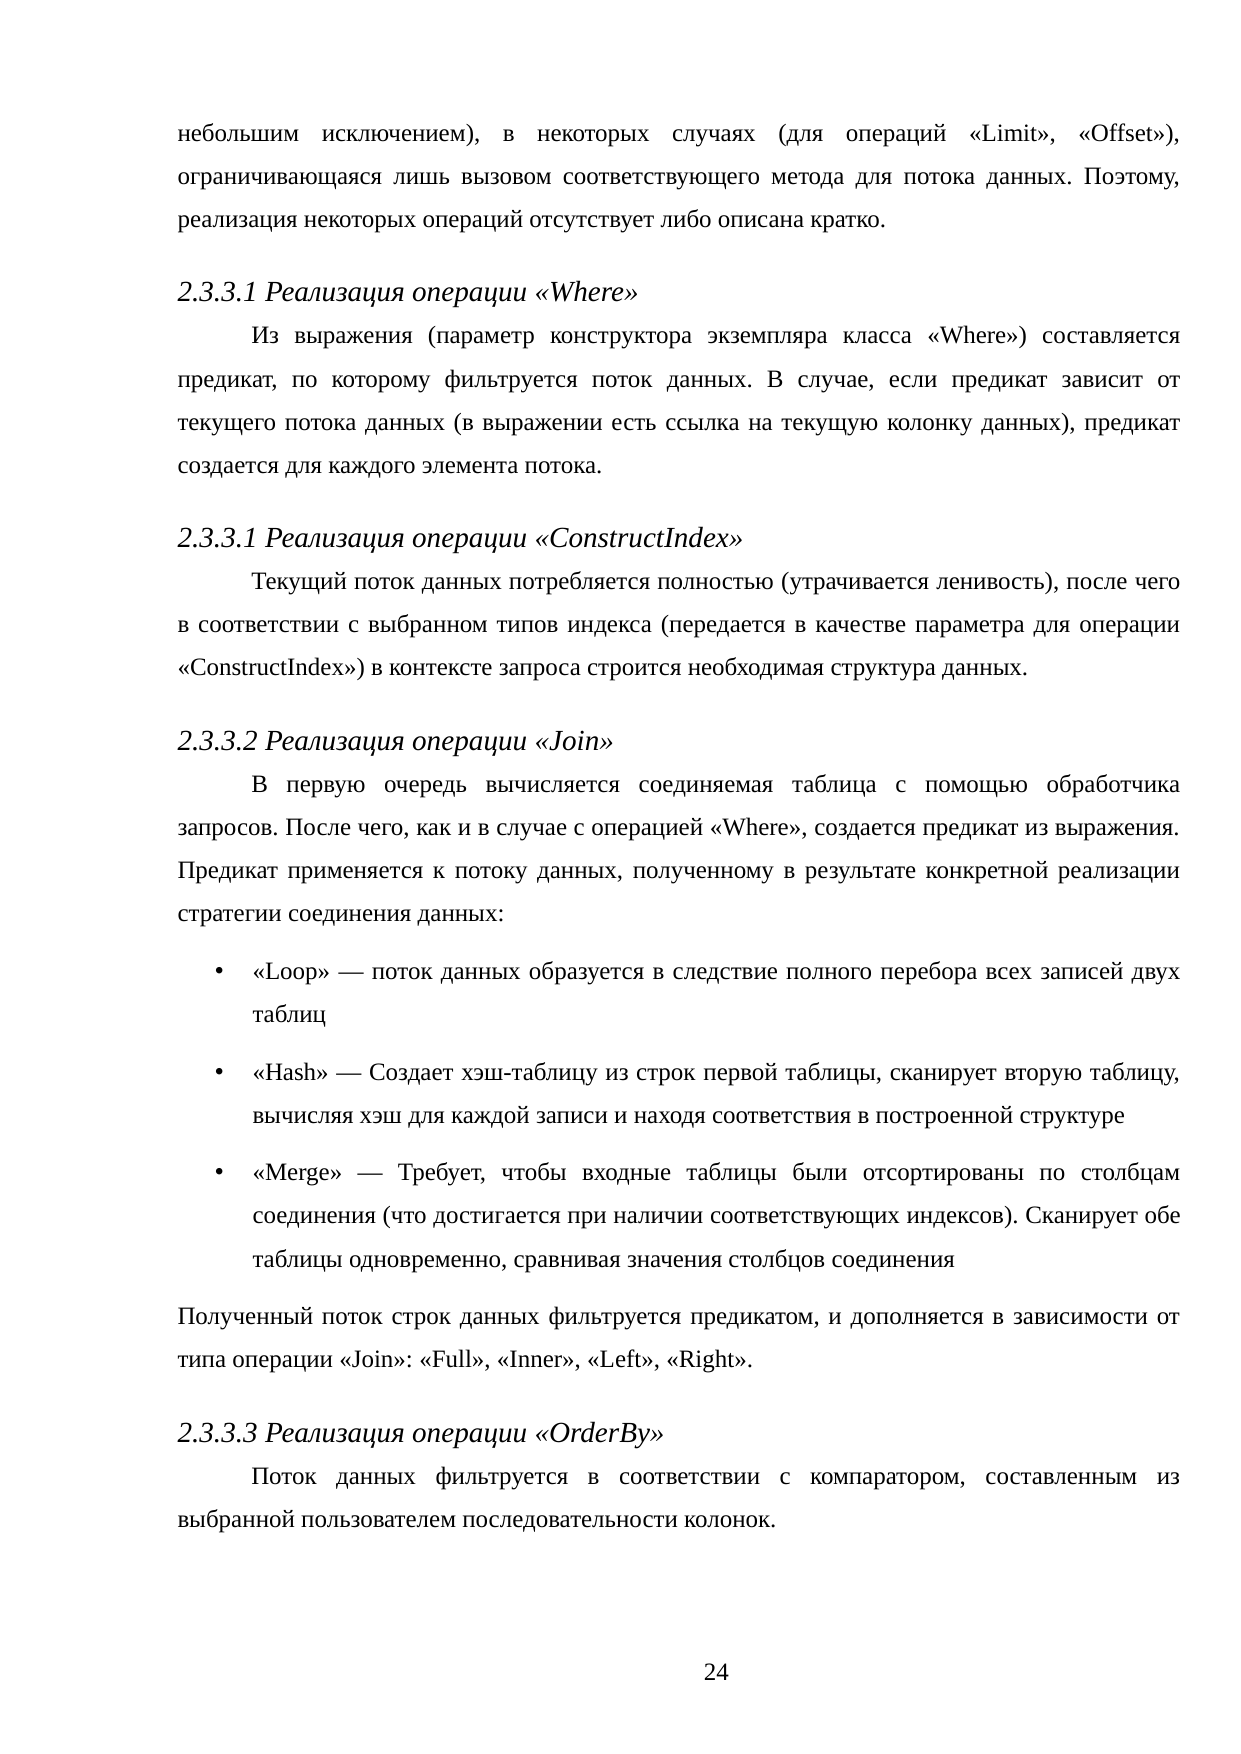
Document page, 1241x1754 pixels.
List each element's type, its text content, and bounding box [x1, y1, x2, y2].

list Полученный поток строк данных фильтруется предикатом, и дополняется в зависимости от типа операции «Join»: «Full», «Inner», «Left», «Right». [177, 1301, 1181, 1373]
subtitle 2.3.3.1 Реализация операции «Where» [177, 274, 1181, 308]
text небольшим исключением), в некоторых случаях (для операций «Limit», «Offset»), ограничивающаяся лишь вызовом соответствующего метода для потока данных. Поэтому, реализация некоторых операций отсутствует либо описана кратко. [177, 118, 1181, 233]
text Из выражения (параметр конструктора экземпляра класса «Where») составляется предикат, по которому фильтруется поток данных. В случае, если предикат зависит от текущего потока данных (в выражении есть ссылка на текущую колонку данных), предикат создается для каждого элемента потока. [177, 321, 1181, 479]
list «Merge» — Требует, чтобы входные таблицы были отсортированы по столбцам соединения (что достигается при наличии соответствующих индексов). Сканирует обе таблицы одновременно, сравнивая значения столбцов соединения [215, 1157, 1181, 1272]
subtitle 2.3.3.3 Реализация операции «OrderBy» [177, 1415, 1181, 1448]
subtitle 2.3.3.1 Реализация операции «ConstructIndex» [177, 520, 1181, 554]
text Текущий поток данных потребляется полностью (утрачивается ленивость), после чего в соответствии с выбранном типов индекса (передается в качестве параметра для операции «ConstructIndex») в контексте запроса строится необходимая структура данных. [177, 566, 1181, 681]
text Поток данных фильтруется в соответствии с компаратором, составленным из выбранной пользователем последовательности колонок. [177, 1461, 1181, 1533]
subtitle 2.3.3.2 Реализация операции «Join» [177, 723, 1181, 756]
list «Loop» — поток данных образуется в следствие полного перебора всех записей двух таблиц [215, 956, 1181, 1028]
list «Hash» — Создает хэш-таблицу из строк первой таблицы, сканирует вторую таблицу, вычисляя хэш для каждой записи и находя соответствия в построенной структуре [215, 1057, 1181, 1128]
text В первую очередь вычисляется соединяемая таблица с помощью обработчика запросов. После чего, как и в случае с операцией «Where», создается предикат из выражения. Предикат применяется к потоку данных, полученному в результате конкретной реализации стратегии соединения данных: [177, 769, 1181, 927]
